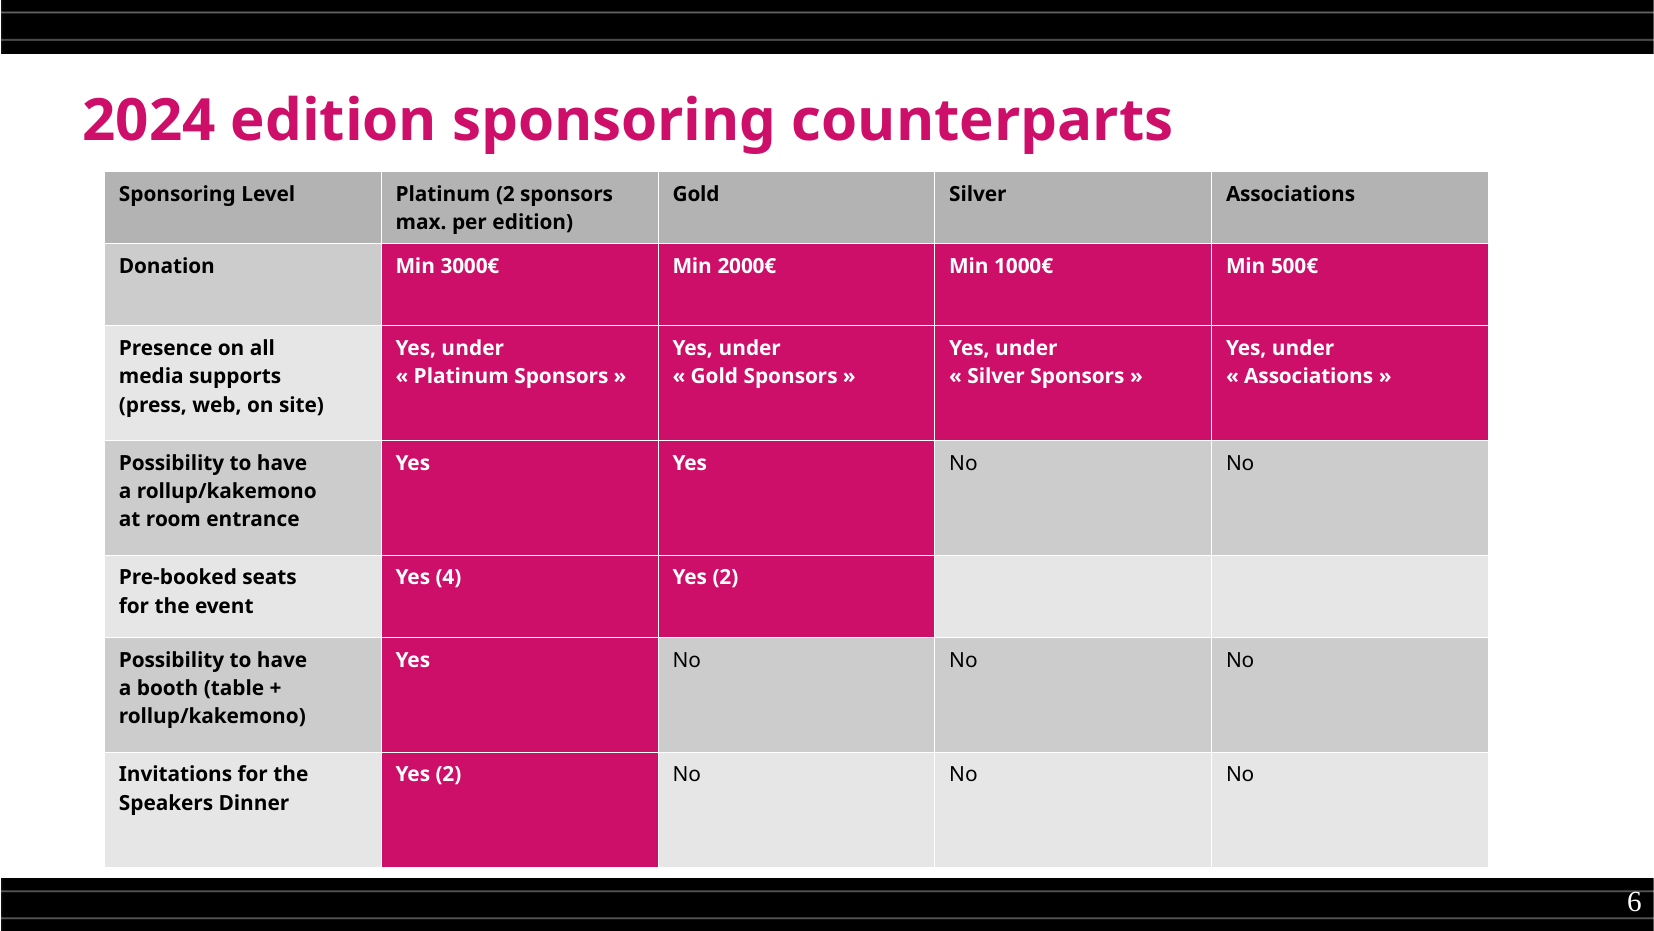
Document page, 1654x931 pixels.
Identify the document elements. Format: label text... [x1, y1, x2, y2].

table_cell Yes, under « Associations » [1212, 326, 1488, 440]
table_cell [1212, 556, 1488, 637]
table_cell Pre-booked seats for the event [105, 556, 381, 637]
table_cell Presence on all media supports (press, web, on site) [105, 326, 381, 440]
table_cell No [1212, 638, 1488, 752]
table_cell Invitations for the Speakers Dinner [105, 753, 381, 867]
table_cell Yes, under « Silver Sponsors » [935, 326, 1211, 440]
table_cell Possibility to have a rollup/kakemono at room entrance [105, 441, 381, 555]
table_header Gold [659, 172, 934, 243]
title 2024 edition sponsoring counterparts [82, 39, 1571, 195]
table_cell Yes (2) [382, 753, 658, 867]
table_header Sponsoring Level [105, 172, 381, 243]
table_cell Donation [105, 244, 381, 325]
table_cell Yes, under « Platinum Sponsors » [382, 326, 658, 440]
picture [1, 0, 1654, 54]
table_header Platinum (2 sponsors max. per edition) [382, 172, 658, 243]
table_cell Possibility to have a booth (table + rollup/kakemono) [105, 638, 381, 752]
table_cell No [935, 441, 1211, 555]
table_cell Yes (2) [659, 556, 934, 637]
table_cell Min 500€ [1212, 244, 1488, 325]
table_cell Min 3000€ [382, 244, 658, 325]
table_cell Min 1000€ [935, 244, 1211, 325]
table_header Associations [1212, 172, 1488, 243]
table_cell Yes (4) [382, 556, 658, 637]
table_header Silver [935, 172, 1211, 243]
table_cell Yes [382, 441, 658, 555]
table_cell No [1212, 753, 1488, 867]
table_cell Yes [659, 441, 934, 555]
table_cell No [1212, 441, 1488, 555]
table_cell Yes [382, 638, 658, 752]
picture [1, 878, 1654, 931]
table_cell [935, 556, 1211, 637]
table_cell No [659, 638, 934, 752]
table_cell Yes, under « Gold Sponsors » [659, 326, 934, 440]
table_cell No [935, 638, 1211, 752]
table_cell No [935, 753, 1211, 867]
table_cell Min 2000€ [659, 244, 934, 325]
table_cell No [659, 753, 934, 867]
